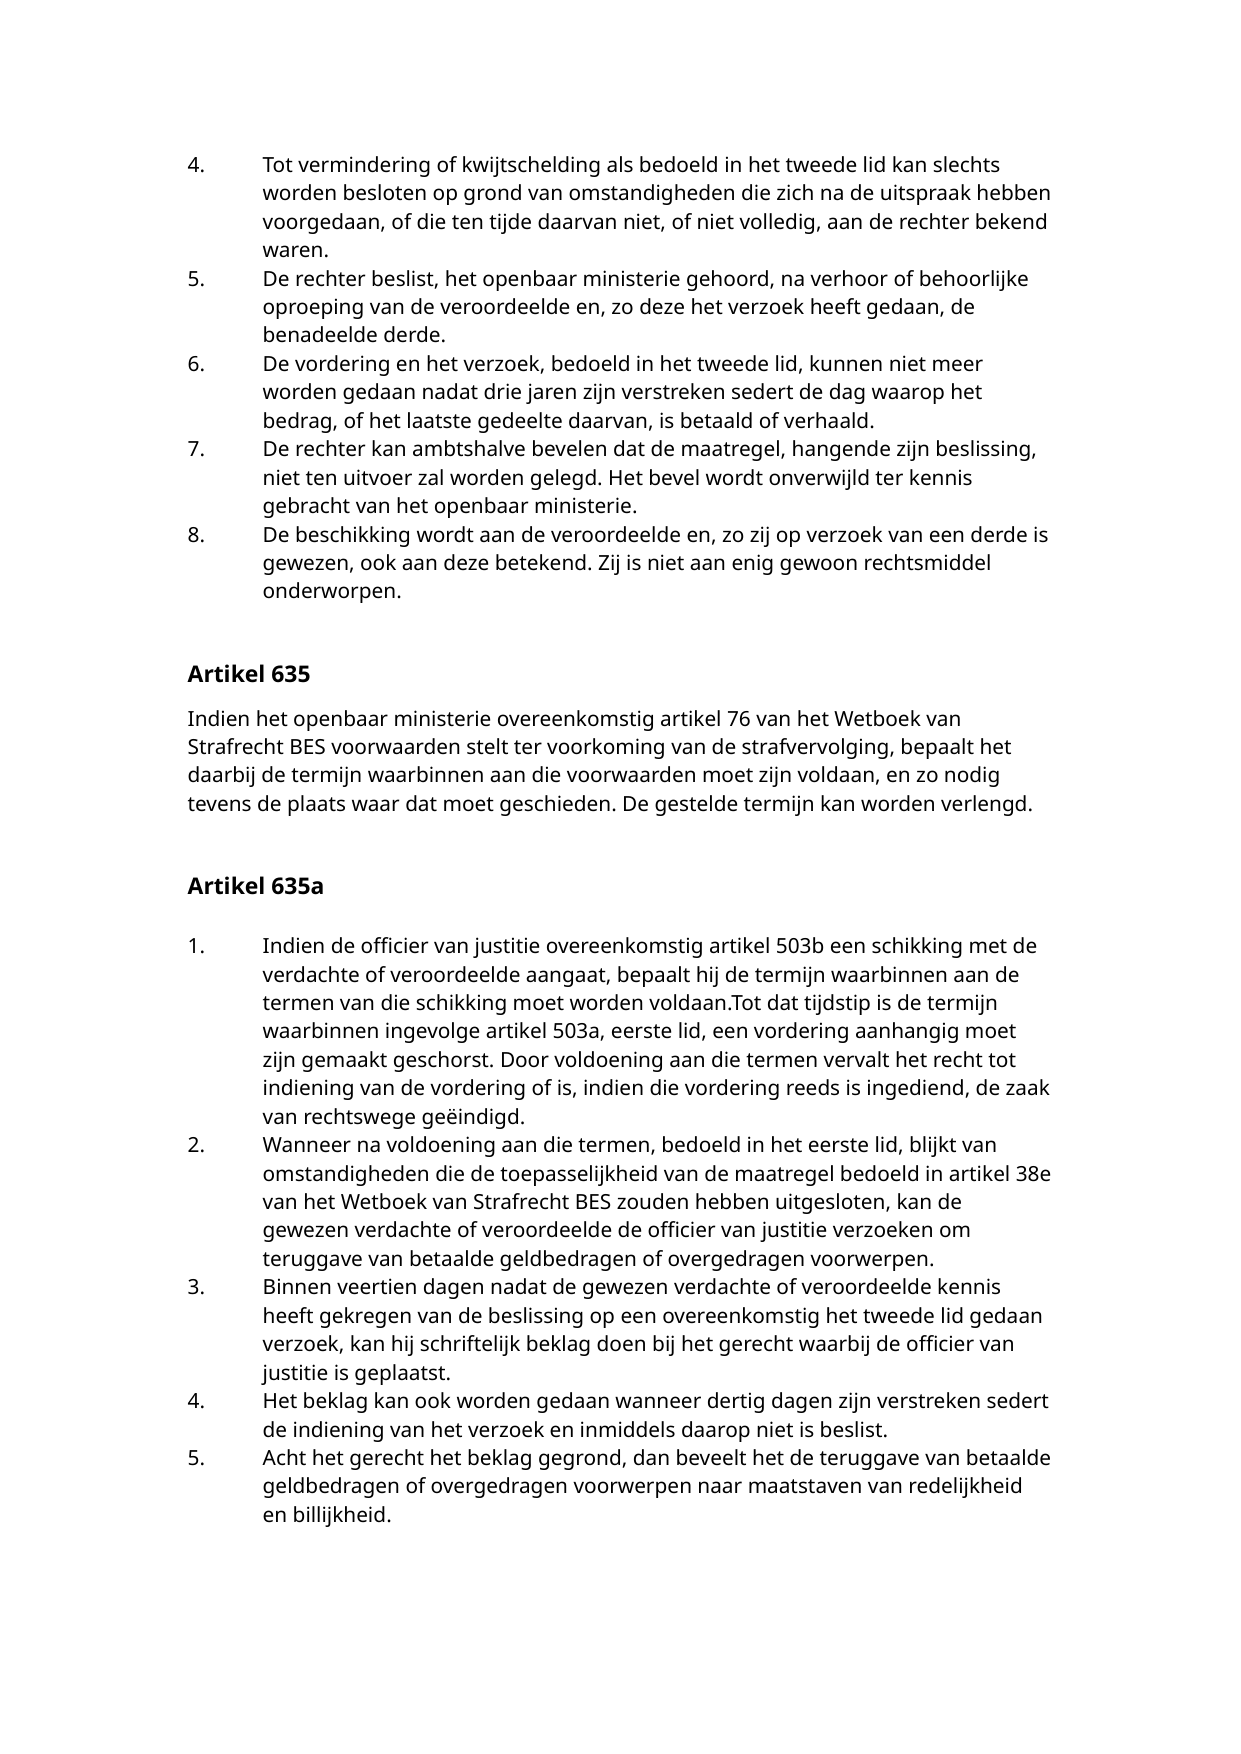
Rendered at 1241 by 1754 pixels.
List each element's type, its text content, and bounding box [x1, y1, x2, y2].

list De vordering en het verzoek, bedoeld in het tweede lid, kunnen niet meer worden gedaan nadat drie jaren zijn verstreken sedert de dag waarop het bedrag, of het laatste gedeelte daarvan, is betaald of verhaald. [187, 349, 1053, 434]
list Het beklag kan ook worden gedaan wanneer dertig dagen zijn verstreken sedert de indiening van het verzoek en inmiddels daarop niet is beslist. [187, 1386, 1053, 1443]
text Indien het openbaar ministerie overeenkomstig artikel 76 van het Wetboek van Strafrecht BES voorwaarden stelt ter voorkoming van de strafvervolging, bepaalt het daarbij de termijn waarbinnen aan die voorwaarden moet zijn voldaan, en zo nodig tevens de plaats waar dat moet geschieden. De gestelde termijn kan worden verlengd. [187, 704, 1053, 817]
list De rechter kan ambtshalve bevelen dat de maatregel, hangende zijn beslissing, niet ten uitvoer zal worden gelegd. Het bevel wordt onverwijld ter kennis gebracht van het openbaar ministerie. [187, 434, 1053, 520]
list Acht het gerecht het beklag gegrond, dan beveelt het de teruggave van betaalde geldbedragen of overgedragen voorwerpen naar maatstaven van redelijkheid en billijkheid. [187, 1443, 1053, 1528]
subtitle Artikel 635a [187, 870, 1053, 901]
list Tot vermindering of kwijtschelding als bedoeld in het tweede lid kan slechts worden besloten op grond van omstandigheden die zich na de uitspraak hebben voorgedaan, of die ten tijde daarvan niet, of niet volledig, aan de rechter bekend waren. [187, 150, 1053, 264]
subtitle Artikel 635 [187, 657, 1053, 689]
list Indien de officier van justitie overeenkomstig artikel 503b een schikking met de verdachte of veroordeelde aangaat, bepaalt hij de termijn waarbinnen aan de termen van die schikking moet worden voldaan.Tot dat tijdstip is de termijn waarbinnen ingevolge artikel 503a, eerste lid, een vordering aanhangig moet zijn gemaakt geschorst. Door voldoening aan die termen vervalt het recht tot indiening van de vordering of is, indien die vordering reeds is ingediend, de zaak van rechtswege geëindigd. [187, 931, 1053, 1130]
list De beschikking wordt aan de veroordeelde en, zo zij op verzoek van een derde is gewezen, ook aan deze betekend. Zij is niet aan enig gewoon rechtsmiddel onderworpen. [187, 520, 1053, 605]
list Wanneer na voldoening aan die termen, bedoeld in het eerste lid, blijkt van omstandigheden die de toepasselijkheid van de maatregel bedoeld in artikel 38e van het Wetboek van Strafrecht BES zouden hebben uitgesloten, kan de gewezen verdachte of veroordeelde de officier van justitie verzoeken om teruggave van betaalde geldbedragen of overgedragen voorwerpen. [187, 1130, 1053, 1272]
list Binnen veertien dagen nadat de gewezen verdachte of veroordeelde kennis heeft gekregen van de beslissing op een overeenkomstig het tweede lid gedaan verzoek, kan hij schriftelijk beklag doen bij het gerecht waarbij de officier van justitie is geplaatst. [187, 1272, 1053, 1386]
list De rechter beslist, het openbaar ministerie gehoord, na verhoor of behoorlijke oproeping van de veroordeelde en, zo deze het verzoek heeft gedaan, de benadeelde derde. [187, 264, 1053, 349]
